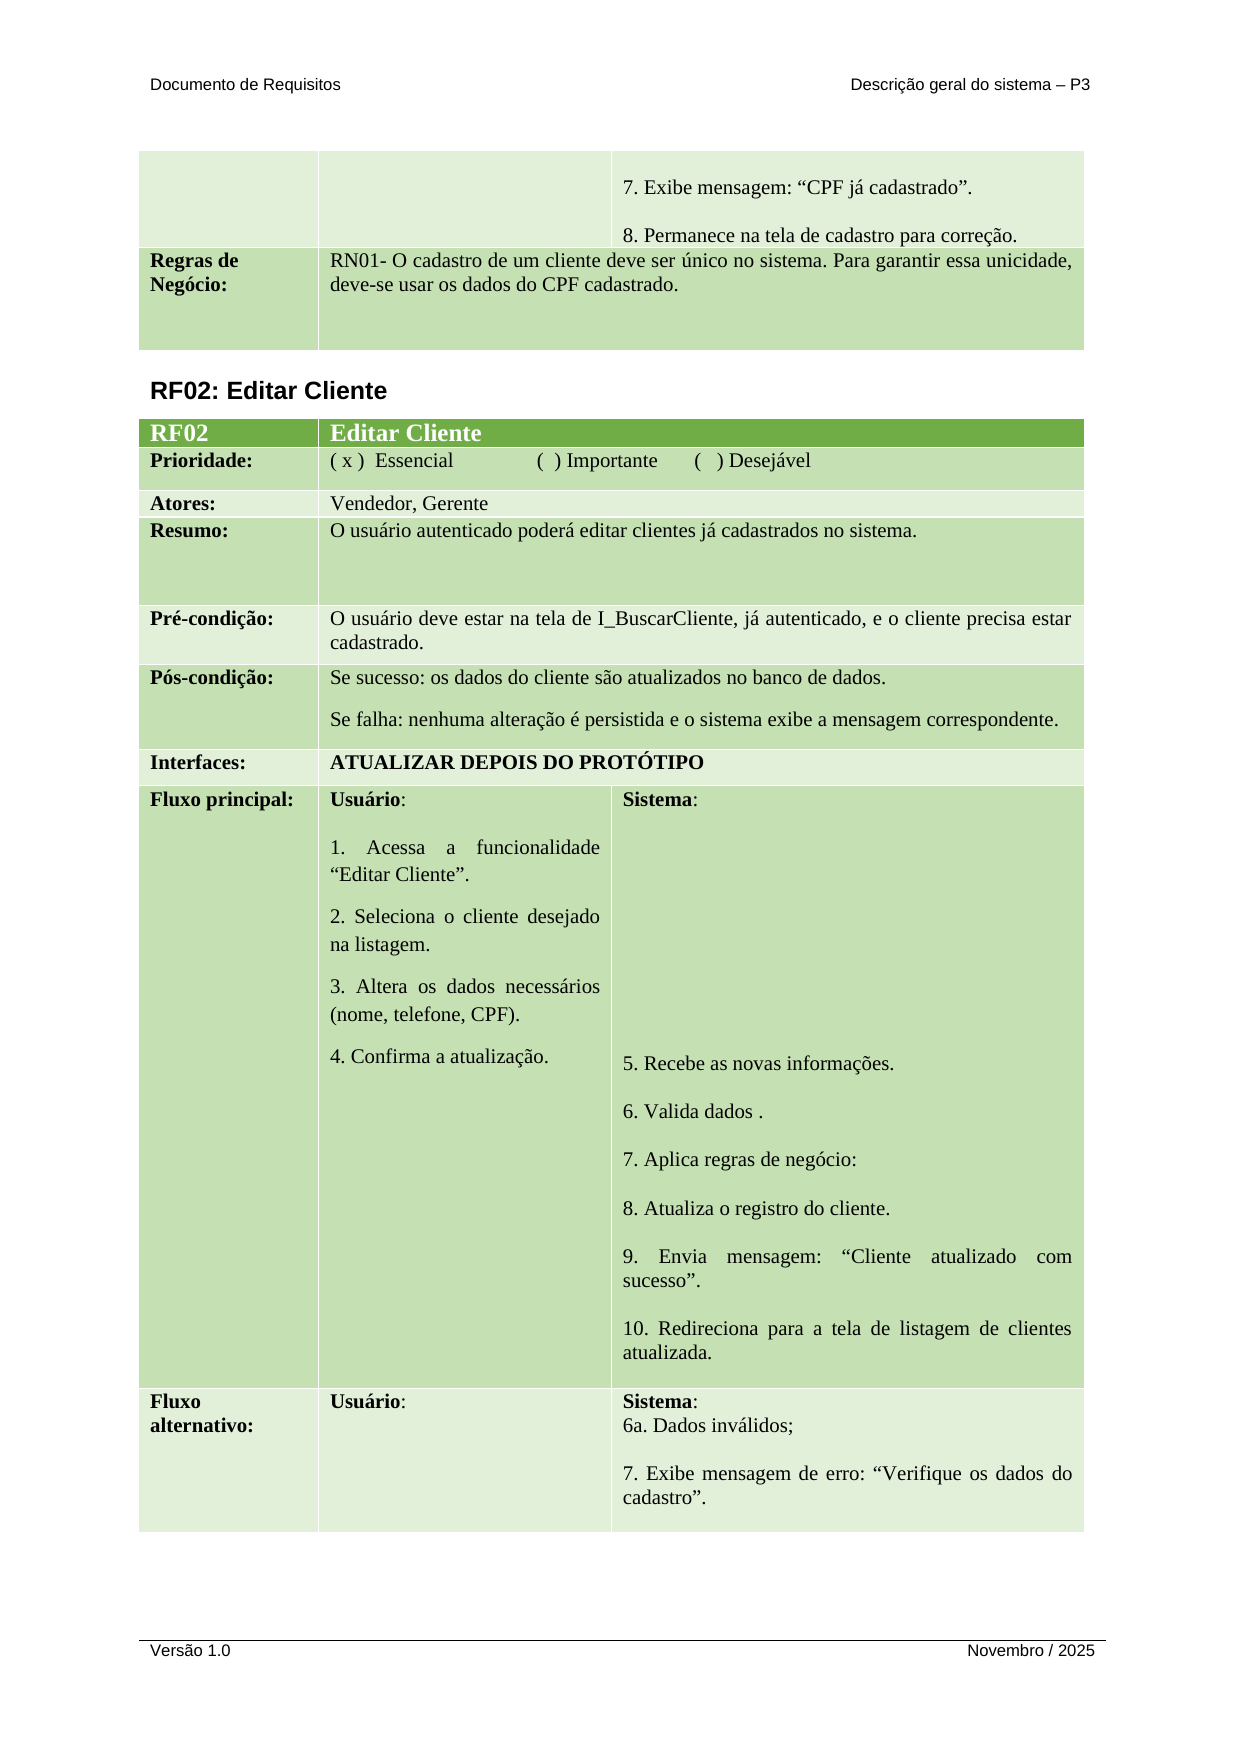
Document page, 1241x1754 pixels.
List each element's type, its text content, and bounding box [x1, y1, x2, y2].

table_cell O usuário deve estar na tela de I_BuscarCliente, já autenticado, e o cliente precisa estar cadastrado. [319, 606, 1084, 664]
table_cell Usuário: [319, 1389, 611, 1532]
table_cell Usuário: 1. Acessa a funcionalidade “Editar Cliente”. 2. Seleciona o cliente desejado na listagem. 3. Altera os dados necessários (nome, telefone, CPF). 4. Confirma a atualização. [319, 786, 611, 1388]
table_cell [319, 151, 611, 247]
table_cell Sistema: 6a. Dados inválidos; 7. Exibe mensagem de erro: “Verifique os dados do cadastro”. [612, 1389, 1084, 1532]
table_cell Regras de Negócio: [139, 248, 318, 350]
table_cell [139, 151, 318, 247]
text RF02: Editar Cliente [150, 376, 1090, 405]
table_cell ATUALIZAR DEPOIS DO PROTÓTIPO [319, 750, 1084, 785]
table_cell RN01- O cadastro de um cliente deve ser único no sistema. Para garantir essa unicidade, deve-se usar os dados do CPF cadastrado. [319, 248, 1084, 350]
table_cell 7. Exibe mensagem: “CPF já cadastrado”. 8. Permanece na tela de cadastro para correção. [612, 151, 1084, 247]
table_cell Atores: [139, 491, 318, 516]
table_cell Sistema: 5. Recebe as novas informações. 6. Valida dados . 7. Aplica regras de negócio: 8. Atualiza o registro do cliente. 9. Envia mensagem: “Cliente atualizado com sucesso”. 10. Redireciona para a tela de listagem de clientes atualizada. [612, 786, 1084, 1388]
table_cell Vendedor, Gerente [319, 491, 1084, 516]
table_header Editar Cliente [319, 419, 1084, 447]
table_cell Resumo: [139, 518, 318, 605]
table_cell Fluxo principal: [139, 786, 318, 1388]
table_cell Interfaces: [139, 750, 318, 785]
table_cell ( x ) Essencial ( ) Importante ( ) Desejável [319, 448, 1084, 490]
table_cell Prioridade: [139, 448, 318, 490]
table_cell O usuário autenticado poderá editar clientes já cadastrados no sistema. [319, 518, 1084, 605]
table_cell Fluxo alternativo: [139, 1389, 318, 1532]
table_cell Pós-condição: [139, 665, 318, 749]
table_cell Pré-condição: [139, 606, 318, 664]
table_header RF02 [139, 419, 318, 447]
table_cell Se sucesso: os dados do cliente são atualizados no banco de dados. Se falha: nenhuma alteração é persistida e o sistema exibe a mensagem correspondente. [319, 665, 1084, 749]
